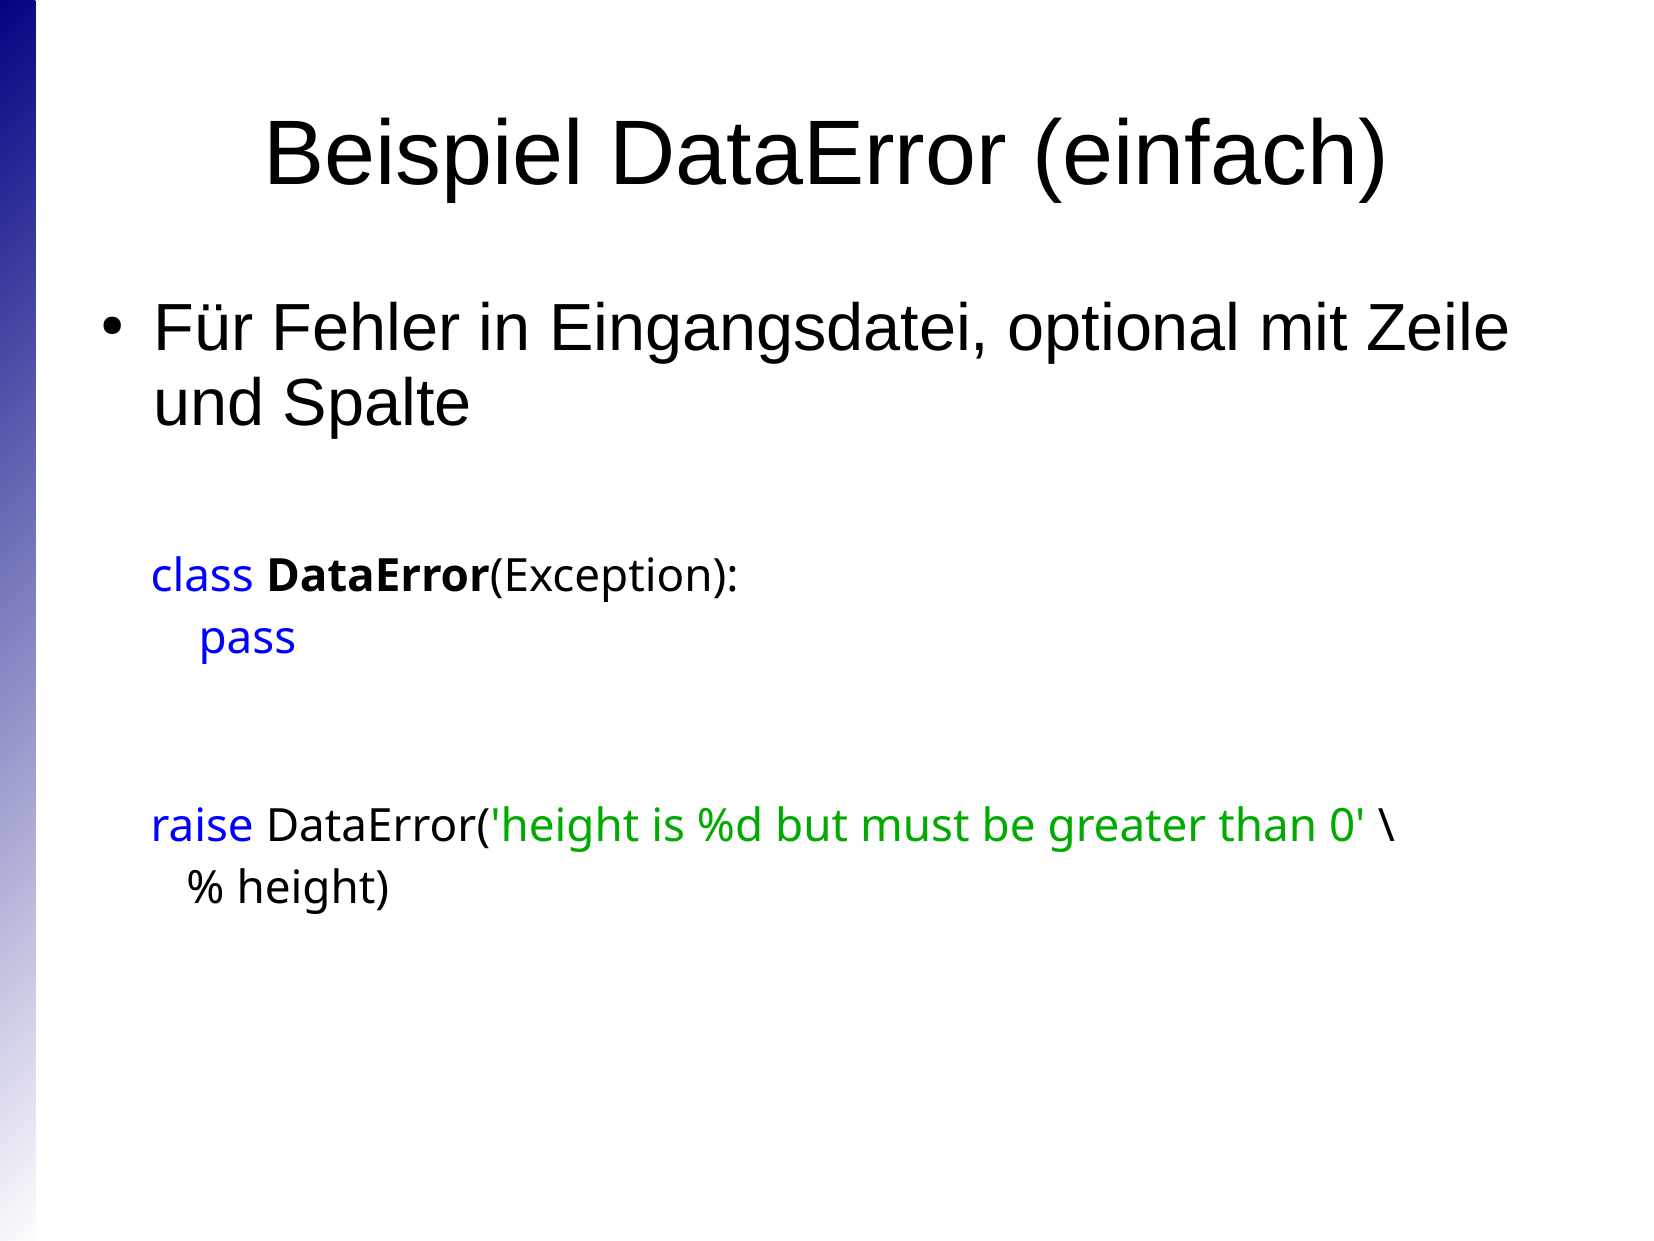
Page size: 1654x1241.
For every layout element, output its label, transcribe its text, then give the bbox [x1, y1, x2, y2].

text_box class DataError(Exception): pass raise DataError('height is %d but must be greater than 0' \ % height) [135, 472, 1506, 1123]
title Beispiel DataError (einfach) [82, 49, 1571, 257]
list Für Fehler in Eingangsdatei, optional mit Zeile und Spalte [82, 290, 1571, 461]
